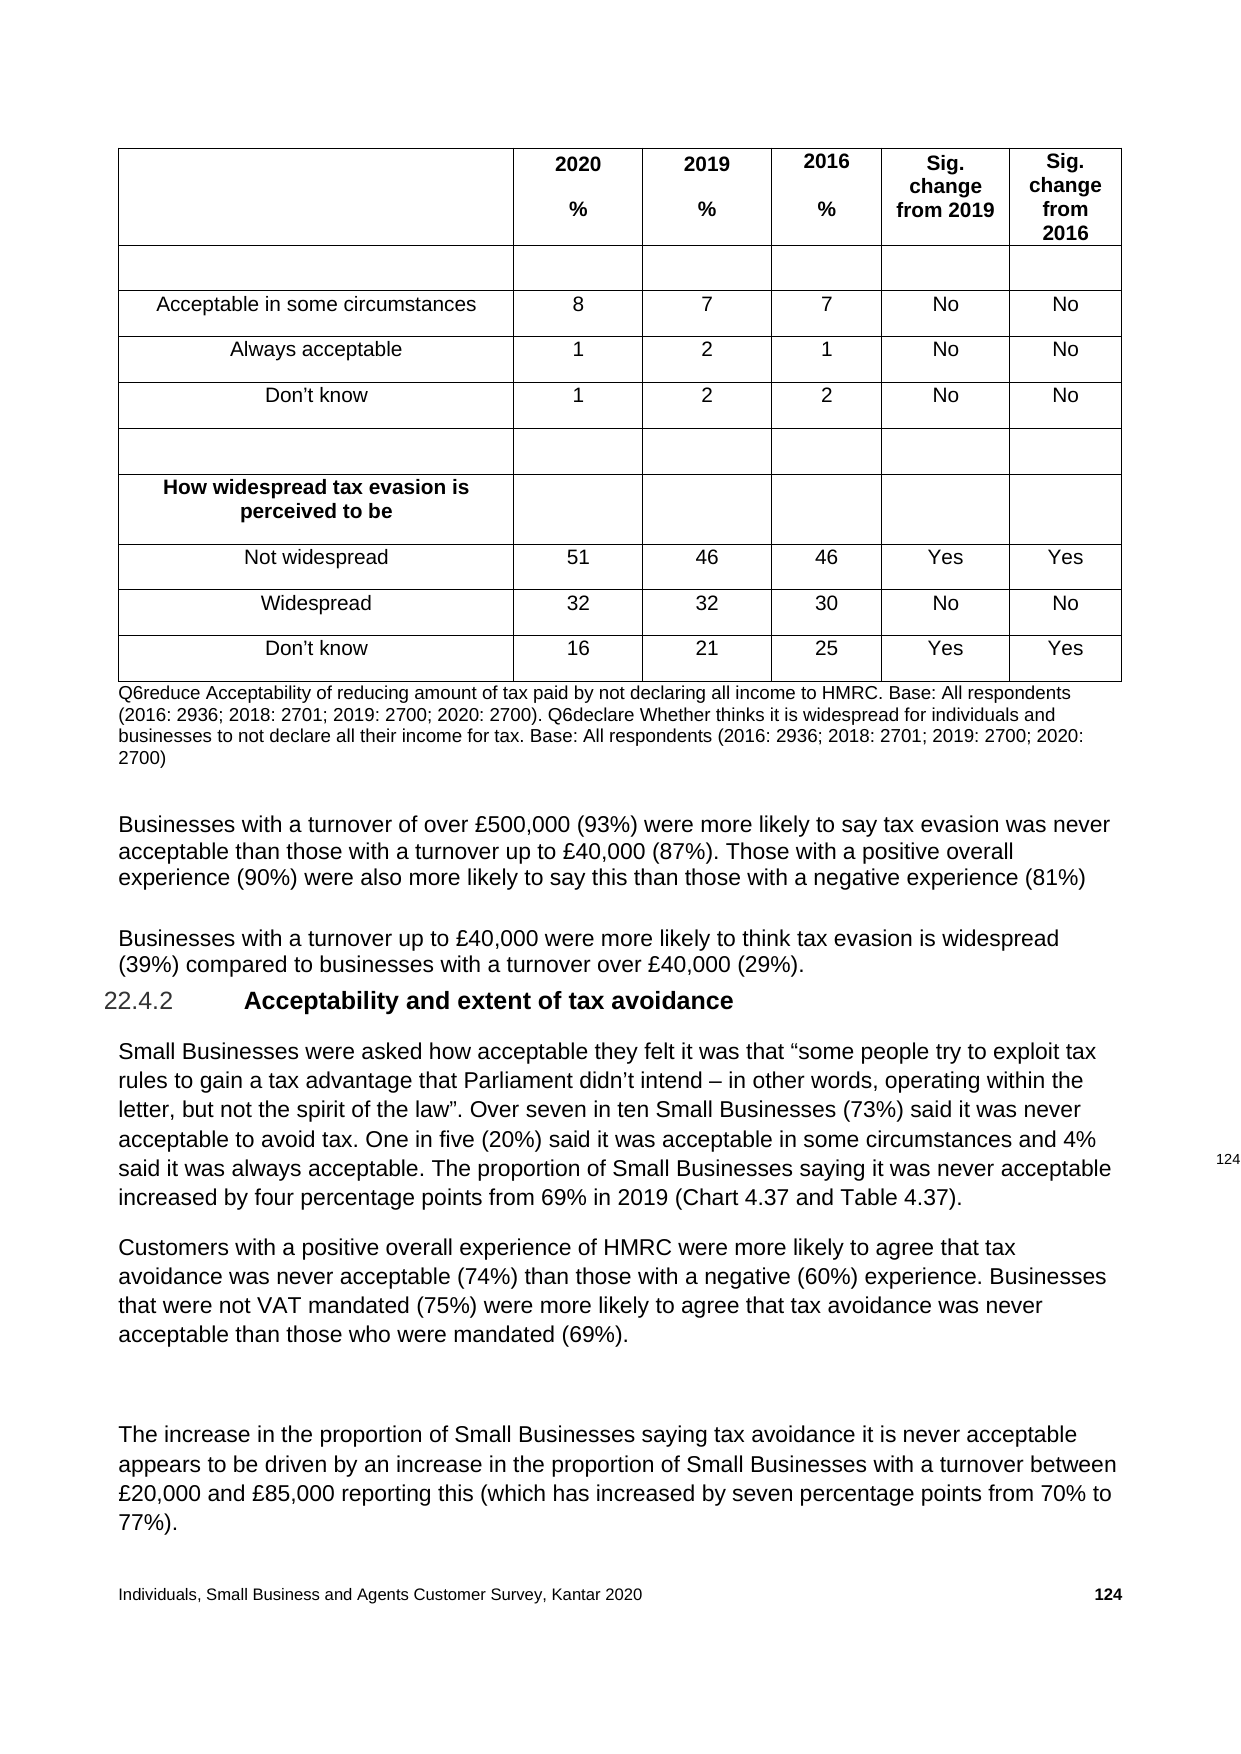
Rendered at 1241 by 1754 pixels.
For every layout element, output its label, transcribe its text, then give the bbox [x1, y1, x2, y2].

table_cell 7 [772, 291, 881, 336]
table_cell 32 [514, 590, 642, 635]
table_header 2020 % [514, 149, 642, 244]
table_cell No [882, 337, 1009, 382]
table_cell 32 [643, 590, 771, 635]
table_cell [119, 429, 513, 474]
table_cell [772, 475, 881, 543]
table_cell [1010, 246, 1121, 290]
table_cell No [1010, 383, 1121, 428]
table_cell 1 [772, 337, 881, 382]
table_cell Acceptable in some circumstances [119, 291, 513, 336]
table_cell 7 [643, 291, 771, 336]
text Businesses with a turnover of over £500,000 (93%) were more likely to say tax evasion was never acceptable than those with a turnover up to £40,000 (87%). Those with a positive overall experience (90%) were also more likely to say this than those with a negative experience (81%) [118, 811, 1122, 890]
table_cell No [1010, 291, 1121, 336]
table_cell [1010, 475, 1121, 543]
text The increase in the proportion of Small Businesses saying tax avoidance it is never acceptable appears to be driven by an increase in the proportion of Small Businesses with a turnover between £20,000 and £85,000 reporting this (which has increased by seven percentage points from 70% to 77%). [118, 1419, 1122, 1536]
table_cell 25 [772, 636, 881, 681]
table_cell No [882, 383, 1009, 428]
table_cell Don’t know [119, 383, 513, 428]
table_cell Don’t know [119, 636, 513, 681]
table_cell 1 [514, 383, 642, 428]
table_header 2016 % [772, 149, 881, 244]
table_cell Not widespread [119, 545, 513, 589]
table_cell [514, 246, 642, 290]
table_cell [882, 246, 1009, 290]
table_cell 2 [643, 383, 771, 428]
table_cell 1 [514, 337, 642, 382]
table_cell Yes [882, 545, 1009, 589]
table_cell [643, 429, 771, 474]
table_cell [882, 475, 1009, 543]
table_cell [119, 246, 513, 290]
table_header 2019 % [643, 149, 771, 244]
table_cell Yes [1010, 545, 1121, 589]
table_cell 51 [514, 545, 642, 589]
table_cell [772, 246, 881, 290]
table_cell [1010, 429, 1121, 474]
table_header [119, 149, 513, 244]
table_cell [882, 429, 1009, 474]
table_cell Yes [882, 636, 1009, 681]
subtitle Acceptability and extent of tax avoidance [103, 986, 1122, 1015]
table_cell No [882, 291, 1009, 336]
table_header Sig. change from 2016 [1010, 149, 1121, 244]
table_cell 46 [643, 545, 771, 589]
table_cell How widespread tax evasion is perceived to be [119, 475, 513, 543]
table_cell [643, 246, 771, 290]
table_header Sig. change from 2019 [882, 149, 1009, 244]
table_cell 2 [643, 337, 771, 382]
table_cell 8 [514, 291, 642, 336]
text Q6reduce Acceptability of reducing amount of tax paid by not declaring all income to HMRC. Base: All respondents (2016: 2936; 2018: 2701; 2019: 2700; 2020: 2700). Q6declare Whether thinks it is widespread for individuals and businesses to not declare all their income for tax. Base: All respondents (2016: 2936; 2018: 2701; 2019: 2700; 2020: 2700) [118, 682, 1122, 768]
table_cell 30 [772, 590, 881, 635]
table_cell [772, 429, 881, 474]
table_cell No [882, 590, 1009, 635]
table_cell 2 [772, 383, 881, 428]
text Businesses with a turnover up to £40,000 were more likely to think tax evasion is widespread (39%) compared to businesses with a turnover over £40,000 (29%). [118, 925, 1122, 978]
table_cell Yes [1010, 636, 1121, 681]
table_cell 16 [514, 636, 642, 681]
table_cell Always acceptable [119, 337, 513, 382]
table_cell 21 [643, 636, 771, 681]
table_cell [514, 475, 642, 543]
table_cell [514, 429, 642, 474]
text Customers with a positive overall experience of HMRC were more likely to agree that tax avoidance was never acceptable (74%) than those with a negative (60%) experience. Businesses that were not VAT mandated (75%) were more likely to agree that tax avoidance was never acceptable than those who were mandated (69%). [118, 1232, 1122, 1349]
table_cell [643, 475, 771, 543]
table_cell No [1010, 337, 1121, 382]
table_cell Widespread [119, 590, 513, 635]
text Small Businesses were asked how acceptable they felt it was that “some people try to exploit tax rules to gain a tax advantage that Parliament didn’t intend – in other words, operating within the letter, but not the spirit of the law”. Over seven in ten Small Businesses (73%) said it was never acceptable to avoid tax. One in five (20%) said it was acceptable in some circumstances and 4% said it was always acceptable. The proportion of Small Businesses saying it was never acceptable increased by four percentage points from 69% in 2019 (Chart 4.37 and Table 4.37). [118, 1036, 1122, 1211]
table_cell 46 [772, 545, 881, 589]
table_cell No [1010, 590, 1121, 635]
